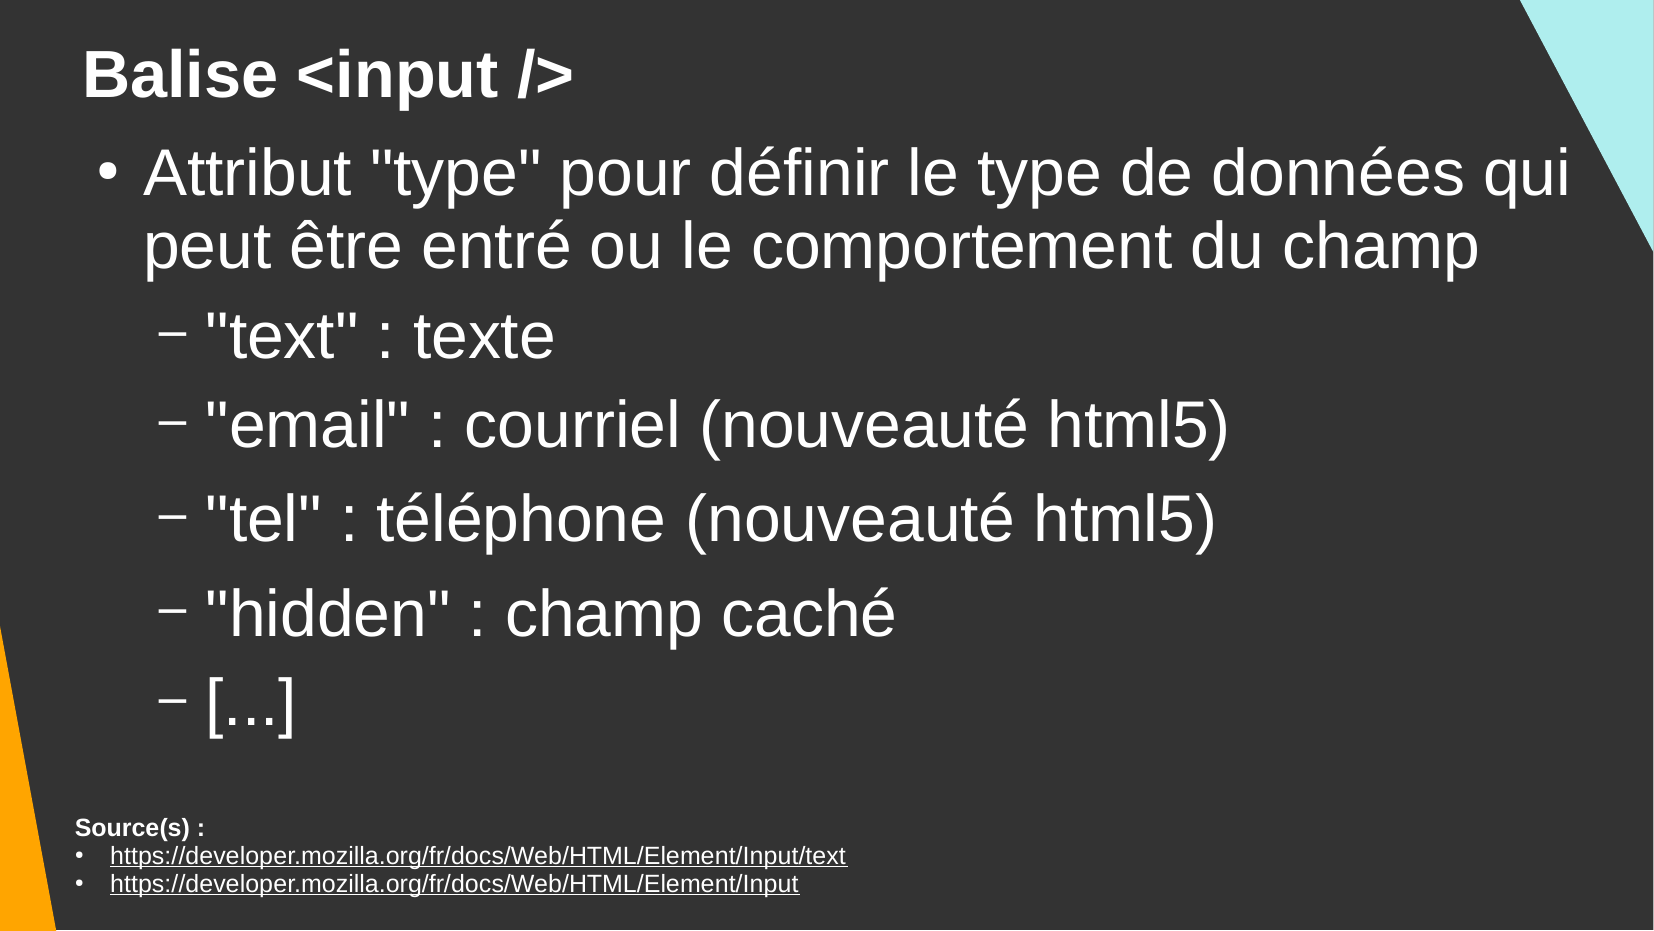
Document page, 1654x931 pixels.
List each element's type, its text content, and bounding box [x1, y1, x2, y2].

text_box [1519, 0, 1654, 254]
text_box [0, 626, 57, 931]
list Attribut "type" pour définir le type de données qui peut être entré ou le comportement du champ "text" : texte "email" : courriel (nouveauté html5) "tel" : téléphone (nouveauté html5) "hidden" : champ caché [...] [80, 135, 1605, 792]
text_box Source(s) : https://developer.mozilla.org/fr/docs/Web/HTML/Element/Input/text https://developer.mozilla.org/fr/docs/Web/HTML/Element/Input [60, 806, 1546, 931]
title Balise <input /> [82, 37, 1571, 114]
